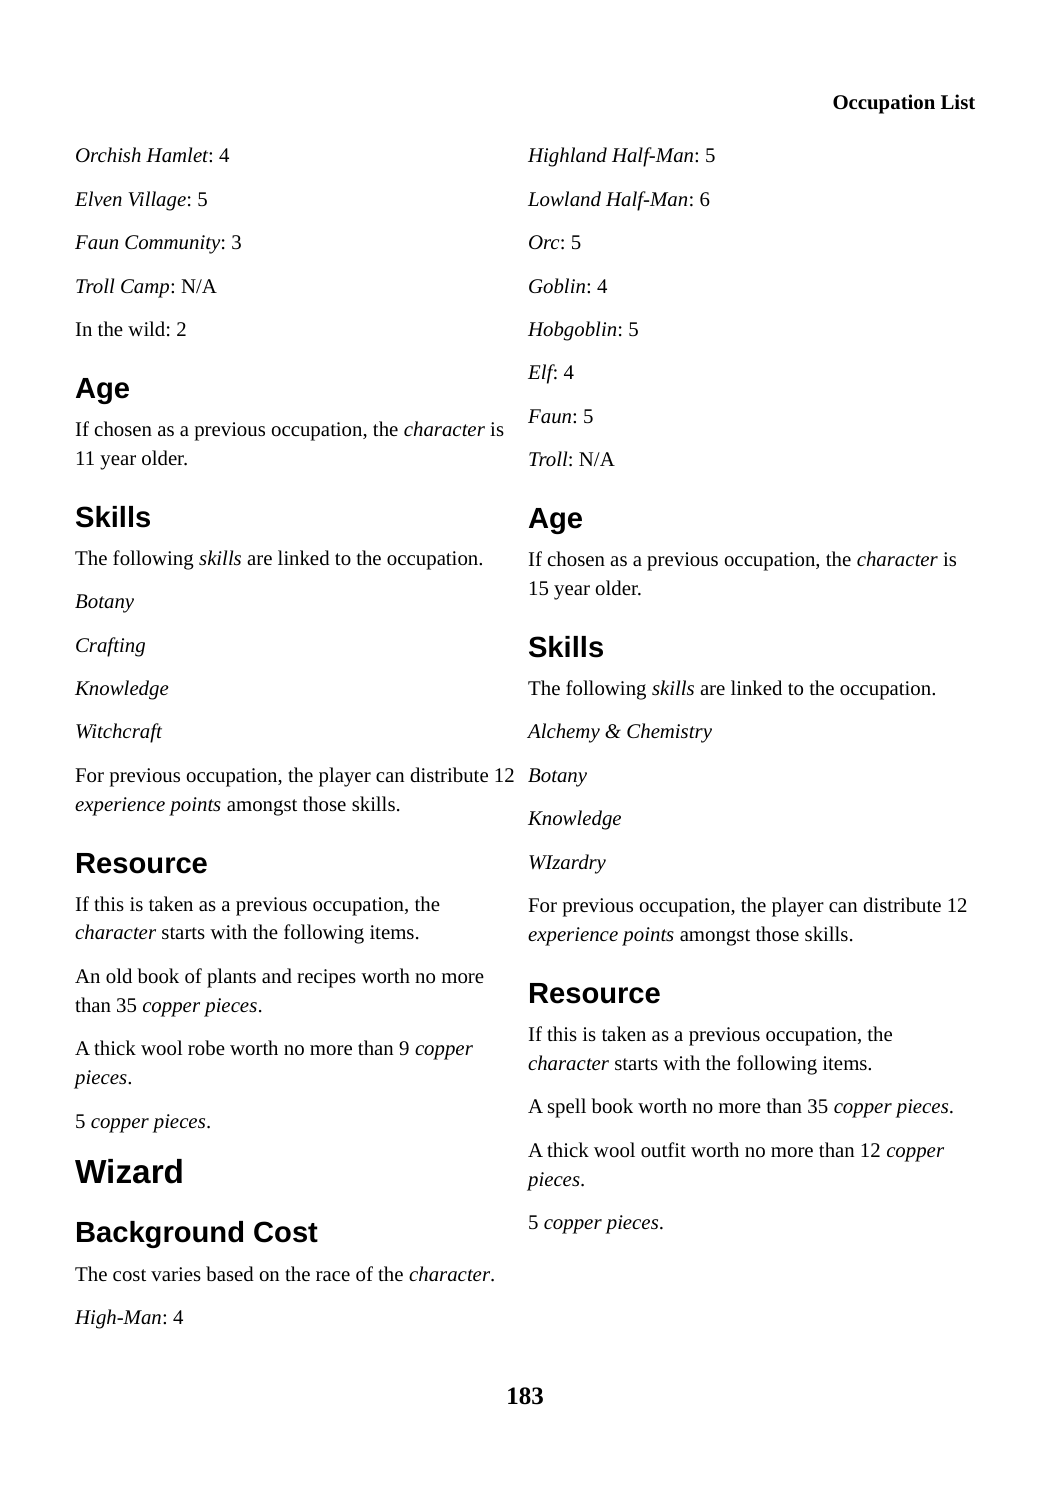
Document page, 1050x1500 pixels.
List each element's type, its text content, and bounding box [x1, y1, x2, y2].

text A spell book worth no more than 35 copper pieces. [528, 1094, 975, 1118]
text Lowland Half-Man: 6 [528, 187, 975, 211]
text For previous occupation, the player can distribute 12 experience points amongst those skills. [528, 893, 975, 946]
text 5 copper pieces. [75, 1108, 522, 1133]
text For previous occupation, the player can distribute 12 experience points amongst those skills. [75, 763, 522, 816]
text A thick wool robe worth no more than 9 copper pieces. [75, 1036, 522, 1089]
text Troll: N/A [528, 447, 975, 471]
text If chosen as a previous occupation, the character is 15 year older. [528, 547, 975, 600]
text Faun: 5 [528, 404, 975, 428]
subtitle Background Cost [75, 1215, 522, 1249]
text Knowledge [528, 806, 975, 830]
text Highland Half-Man: 5 [528, 143, 975, 167]
subtitle Wizard [75, 1152, 522, 1190]
text Knowledge [75, 676, 522, 700]
text Elf: 4 [528, 361, 975, 384]
text Botany [528, 763, 975, 787]
text Elven Village: 5 [75, 187, 522, 211]
subtitle Age [528, 501, 975, 535]
subtitle Resource [528, 976, 975, 1009]
text WIzardry [528, 850, 975, 874]
text If this is taken as a previous occupation, the character starts with the following items. [528, 1022, 975, 1075]
text The following skills are linked to the occupation. [528, 676, 975, 700]
text If chosen as a previous occupation, the character is 11 year older. [75, 417, 522, 470]
text Witchcraft [75, 719, 522, 743]
text An old book of plants and recipes worth no more than 35 copper pieces. [75, 964, 522, 1017]
subtitle Resource [75, 846, 522, 879]
text Faun Community: 3 [75, 230, 522, 254]
subtitle Skills [528, 630, 975, 663]
text If this is taken as a previous occupation, the character starts with the following items. [75, 892, 522, 944]
text The following skills are linked to the occupation. [75, 546, 522, 570]
text High-Man: 4 [75, 1305, 522, 1329]
text A thick wool outfit worth no more than 12 copper pieces. [528, 1138, 975, 1191]
text Troll Camp: N/A [75, 274, 522, 298]
subtitle Age [75, 371, 522, 404]
text 5 copper pieces. [528, 1210, 975, 1234]
subtitle Skills [75, 500, 522, 533]
text Orc: 5 [528, 230, 975, 254]
text Goblin: 4 [528, 274, 975, 298]
text The cost varies based on the race of the character. [75, 1261, 522, 1286]
text Alchemy & Chemistry [528, 719, 975, 743]
text In the wild: 2 [75, 317, 522, 341]
text Crafting [75, 633, 522, 657]
text Botany [75, 589, 522, 613]
text Orchish Hamlet: 4 [75, 143, 522, 167]
text Hobgoblin: 5 [528, 317, 975, 341]
